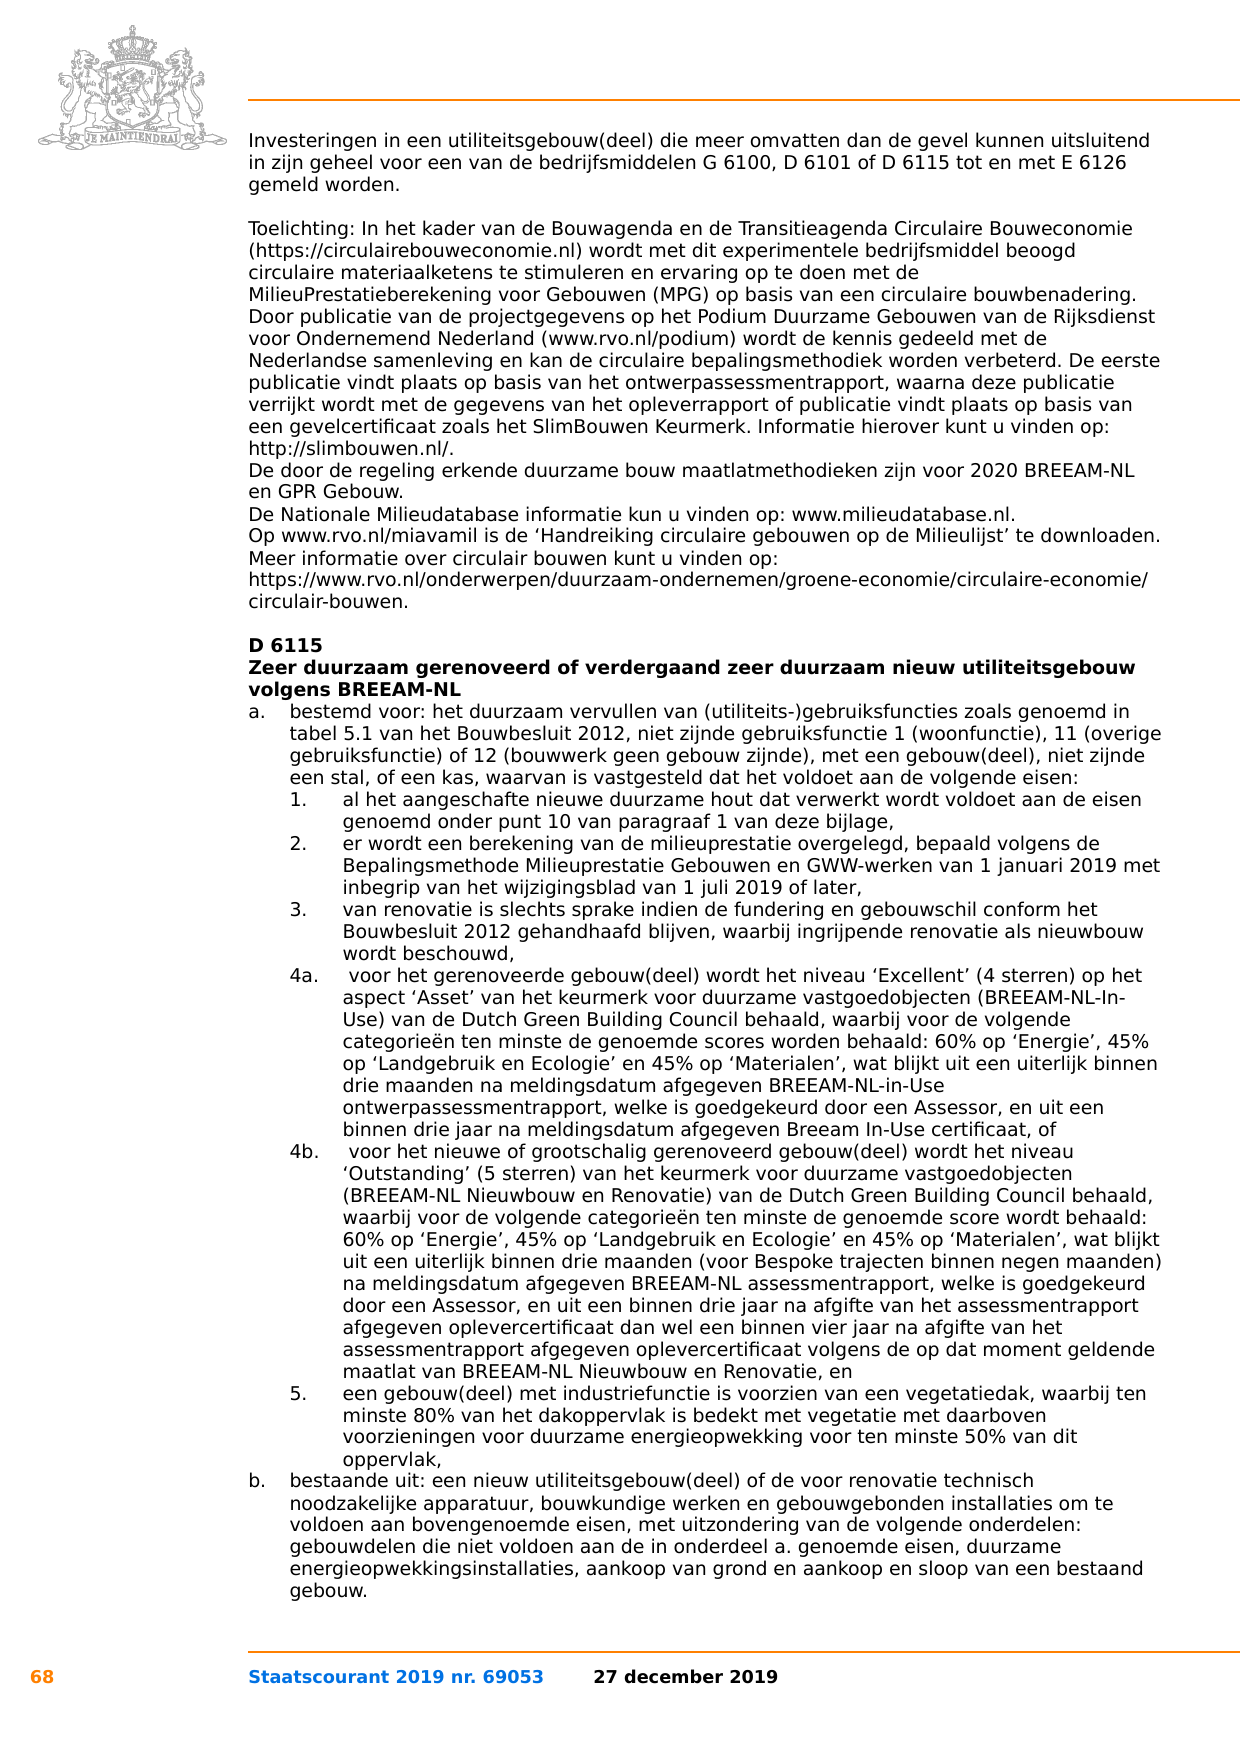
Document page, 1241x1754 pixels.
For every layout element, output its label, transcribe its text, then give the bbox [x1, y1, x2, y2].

text 3. van renovatie is slechts sprake indien de fundering en gebouwschil conform het Bouwbesluit 2012 gehandhaafd blijven, waarbij ingrijpende renovatie als nieuwbouw wordt beschouwd, [289, 899, 1163, 965]
picture [38, 25, 227, 150]
text De door de regeling erkende duurzame bouw maatlatmethodieken zijn voor 2020 BREEAM-NL en GPR Gebouw. [248, 459, 1163, 503]
text Toelichting: In het kader van de Bouwagenda en de Transitieagenda Circulaire Bouweconomie (https://circulairebouweconomie.nl) wordt met dit experimentele bedrijfsmiddel beoogd circulaire materiaalketens te stimuleren en ervaring op te doen met de MilieuPrestatieberekening voor Gebouwen (MPG) op basis van een circulaire bouwbenadering. Door publicatie van de projectgegevens op het Podium Duurzame Gebouwen van de Rijksdienst voor Ondernemend Nederland (www.rvo.nl/podium) wordt de kennis gedeeld met de Nederlandse samenleving en kan de circulaire bepalingsmethodiek worden verbeterd. De eerste publicatie vindt plaats op basis van het ontwerpassessmentrapport, waarna deze publicatie verrijkt wordt met de gegevens van het opleverrapport of publicatie vindt plaats op basis van een gevelcertificaat zoals het SlimBouwen Keurmerk. Informatie hierover kunt u vinden op: http://slimbouwen.nl/. [248, 218, 1163, 459]
text a. bestemd voor: het duurzaam vervullen van (utiliteits-)gebruiksfuncties zoals genoemd in tabel 5.1 van het Bouwbesluit 2012, niet zijnde gebruiksfunctie 1 (woonfunctie), 11 (overige gebruiksfunctie) of 12 (bouwwerk geen gebouw zijnde), met een gebouw(deel), niet zijnde een stal, of een kas, waarvan is vastgesteld dat het voldoet aan de volgende eisen: [248, 701, 1163, 789]
text Zeer duurzaam gerenoveerd of verdergaand zeer duurzaam nieuw utiliteitsgebouw volgens BREEAM-NL [248, 657, 1163, 701]
text D 6115 [248, 635, 1163, 657]
text 2. er wordt een berekening van de milieuprestatie overgelegd, bepaald volgens de Bepalingsmethode Milieuprestatie Gebouwen en GWW-werken van 1 januari 2019 met inbegrip van het wijzigingsblad van 1 juli 2019 of later, [289, 833, 1163, 899]
text 5. een gebouw(deel) met industriefunctie is voorzien van een vegetatiedak, waarbij ten minste 80% van het dakoppervlak is bedekt met vegetatie met daarboven voorzieningen voor duurzame energieopwekking voor ten minste 50% van dit oppervlak, [289, 1382, 1163, 1470]
text b. bestaande uit: een nieuw utiliteitsgebouw(deel) of de voor renovatie technisch noodzakelijke apparatuur, bouwkundige werken en gebouwgebonden installaties om te voldoen aan bovengenoemde eisen, met uitzondering van de volgende onderdelen: gebouwdelen die niet voldoen aan de in onderdeel a. genoemde eisen, duurzame energieopwekkingsinstallaties, aankoop van grond en aankoop en sloop van een bestaand gebouw. [248, 1470, 1163, 1602]
text Investeringen in een utiliteitsgebouw(deel) die meer omvatten dan de gevel kunnen uitsluitend in zijn geheel voor een van de bedrijfsmiddelen G 6100, D 6101 of D 6115 tot en met E 6126 gemeld worden. [248, 130, 1163, 196]
text 1. al het aangeschafte nieuwe duurzame hout dat verwerkt wordt voldoet aan de eisen genoemd onder punt 10 van paragraaf 1 van deze bijlage, [289, 789, 1163, 833]
text De Nationale Milieudatabase informatie kun u vinden op: www.milieudatabase.nl. [248, 503, 1163, 525]
text 4a. voor het gerenoveerde gebouw(deel) wordt het niveau ‘Excellent’ (4 sterren) op het aspect ‘Asset’ van het keurmerk voor duurzame vastgoedobjecten (BREEAM-NL-In-Use) van de Dutch Green Building Council behaald, waarbij voor de volgende categorieën ten minste de genoemde scores worden behaald: 60% op ‘Energie’, 45% op ‘Landgebruik en Ecologie’ en 45% op ‘Materialen’, wat blijkt uit een uiterlijk binnen drie maanden na meldingsdatum afgegeven BREEAM-NL-in-Use ontwerpassessmentrapport, welke is goedgekeurd door een Assessor, en uit een binnen drie jaar na meldingsdatum afgegeven Breeam In-Use certificaat, of [289, 965, 1163, 1141]
text 4b. voor het nieuwe of grootschalig gerenoveerd gebouw(deel) wordt het niveau ‘Outstanding’ (5 sterren) van het keurmerk voor duurzame vastgoedobjecten (BREEAM-NL Nieuwbouw en Renovatie) van de Dutch Green Building Council behaald, waarbij voor de volgende categorieën ten minste de genoemde score wordt behaald: 60% op ‘Energie’, 45% op ‘Landgebruik en Ecologie’ en 45% op ‘Materialen’, wat blijkt uit een uiterlijk binnen drie maanden (voor Bespoke trajecten binnen negen maanden) na meldingsdatum afgegeven BREEAM-NL assessmentrapport, welke is goedgekeurd door een Assessor, en uit een binnen drie jaar na afgifte van het assessmentrapport afgegeven oplevercertificaat dan wel een binnen vier jaar na afgifte van het assessmentrapport afgegeven oplevercertificaat volgens de op dat moment geldende maatlat van BREEAM-NL Nieuwbouw en Renovatie, en [289, 1141, 1163, 1382]
text Op www.rvo.nl/miavamil is de ‘Handreiking circulaire gebouwen op de Milieulijst’ te downloaden. Meer informatie over circulair bouwen kunt u vinden op: [248, 525, 1163, 569]
text https://www.rvo.nl/onderwerpen/duurzaam-ondernemen/groene-economie/circulaire-economie/circulair-bouwen. [248, 569, 1163, 613]
